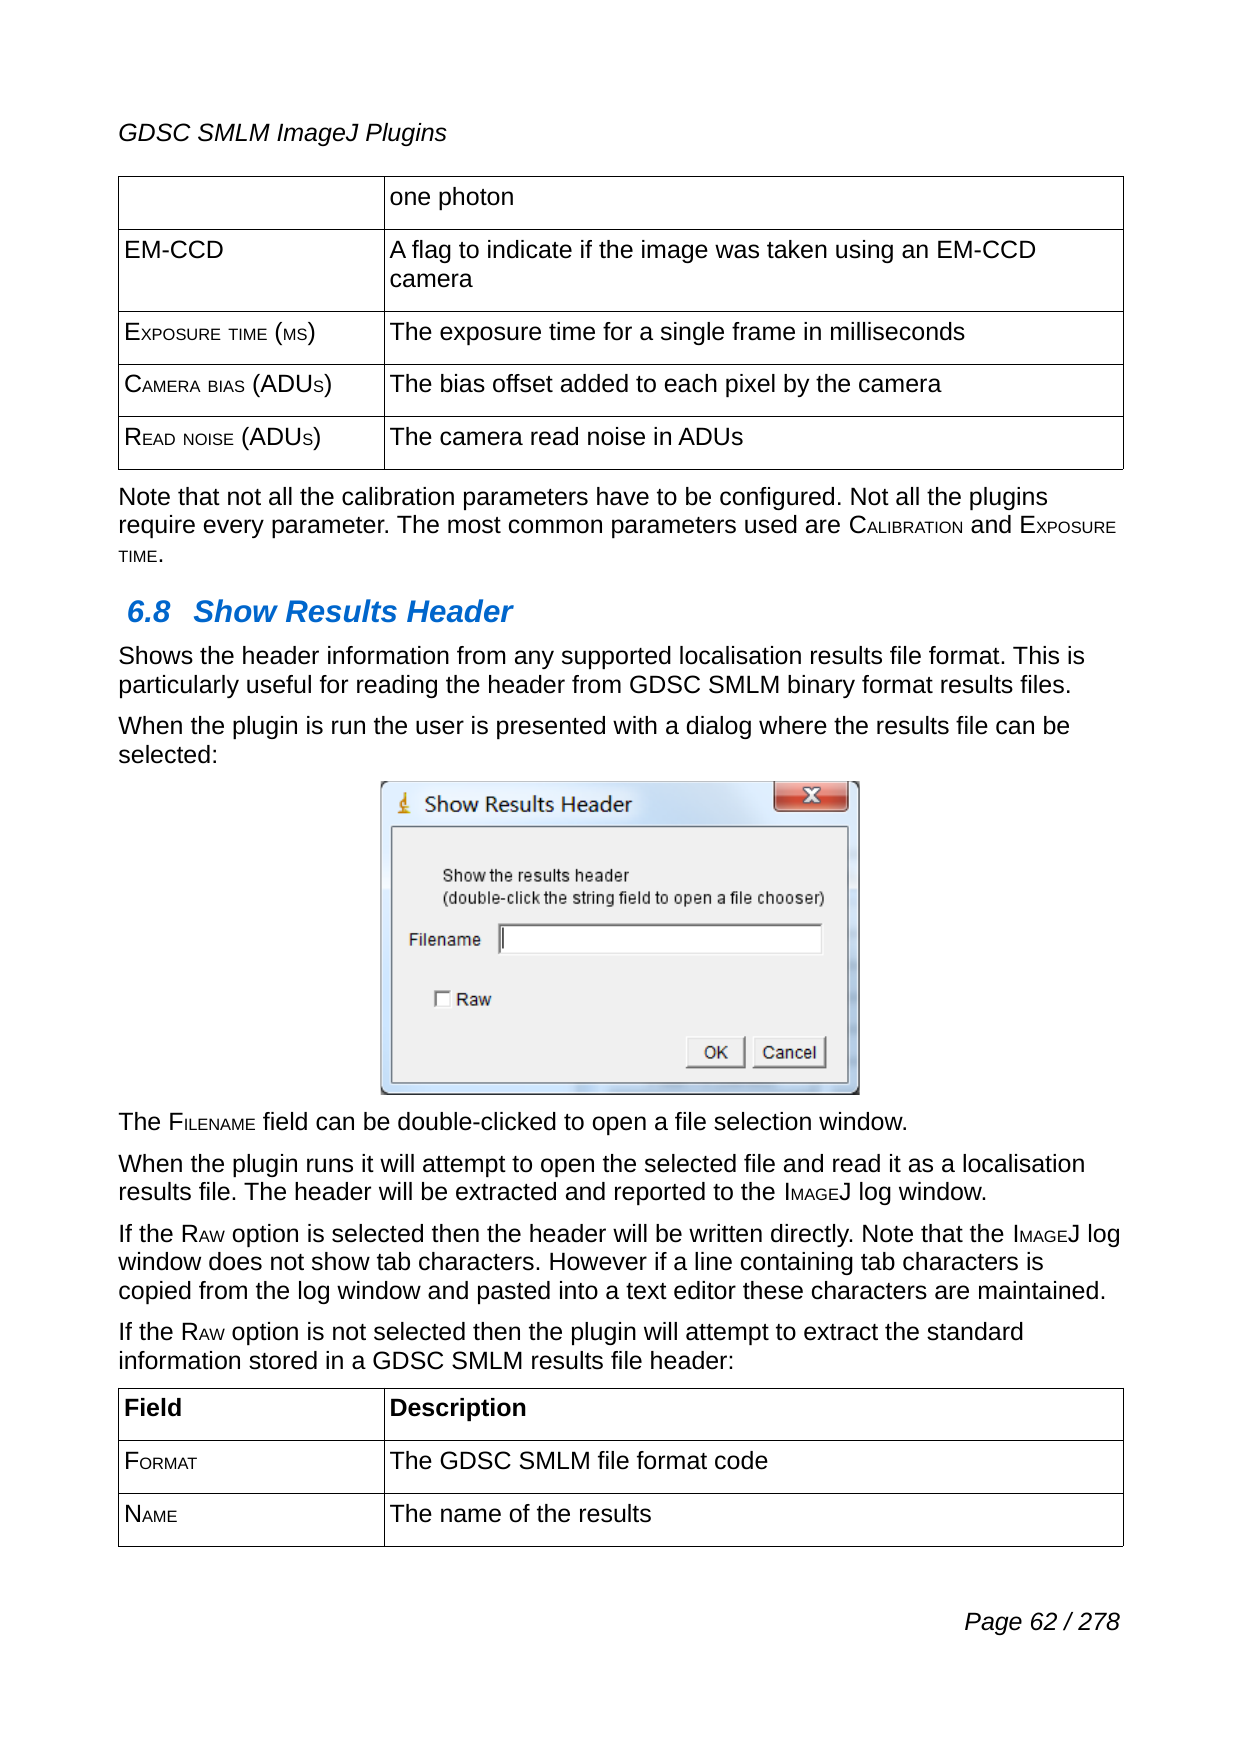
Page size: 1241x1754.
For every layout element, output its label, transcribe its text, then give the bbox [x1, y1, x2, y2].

text Note that not all the calibration parameters have to be configured. Not all the plugins require every parameter. The most common parameters used are Calibration and Exposure time. [118, 482, 1122, 568]
table_header Description [385, 1389, 1123, 1440]
table_cell A flag to indicate if the image was taken using an EM-CCD camera [385, 230, 1123, 311]
table_cell The camera read noise in ADUs [385, 417, 1123, 469]
table_cell one photon [385, 177, 1123, 229]
text When the plugin is run the user is presented with a dialog where the results file can be selected: [118, 711, 1122, 768]
text When the plugin runs it will attempt to open the selected file and read it as a localisation results file. The header will be extracted and reported to the ImageJ log window. [118, 1149, 1122, 1206]
table_cell The GDSC SMLM file format code [385, 1441, 1123, 1493]
table_cell The exposure time for a single frame in milliseconds [385, 312, 1123, 363]
text If the Raw option is not selected then the plugin will attempt to extract the standard information stored in a GDSC SMLM results file header: [118, 1317, 1122, 1375]
picture [380, 781, 860, 1095]
table_cell Exposure time (ms) [119, 312, 384, 363]
text If the Raw option is selected then the header will be written directly. Note that the ImageJ log window does not show tab characters. However if a line containing tab characters is copied from the log window and pasted into a text editor these characters are maintained. [118, 1219, 1122, 1305]
table_cell Format [119, 1441, 384, 1493]
table_cell Name [119, 1494, 384, 1546]
table_cell Camera bias (ADUs) [119, 365, 384, 416]
table_cell [119, 177, 384, 229]
subtitle Show Results Header [118, 593, 1122, 629]
table_cell Read noise (ADUs) [119, 417, 384, 469]
table_cell The bias offset added to each pixel by the camera [385, 365, 1123, 416]
table_cell The name of the results [385, 1494, 1123, 1546]
text Shows the header information from any supported localisation results file format. This is particularly useful for reading the header from GDSC SMLM binary format results files. [118, 641, 1122, 698]
table_cell EM-CCD [119, 230, 384, 311]
table_header Field [119, 1389, 384, 1440]
text The Filename field can be double-clicked to open a file selection window. [118, 1107, 1122, 1136]
